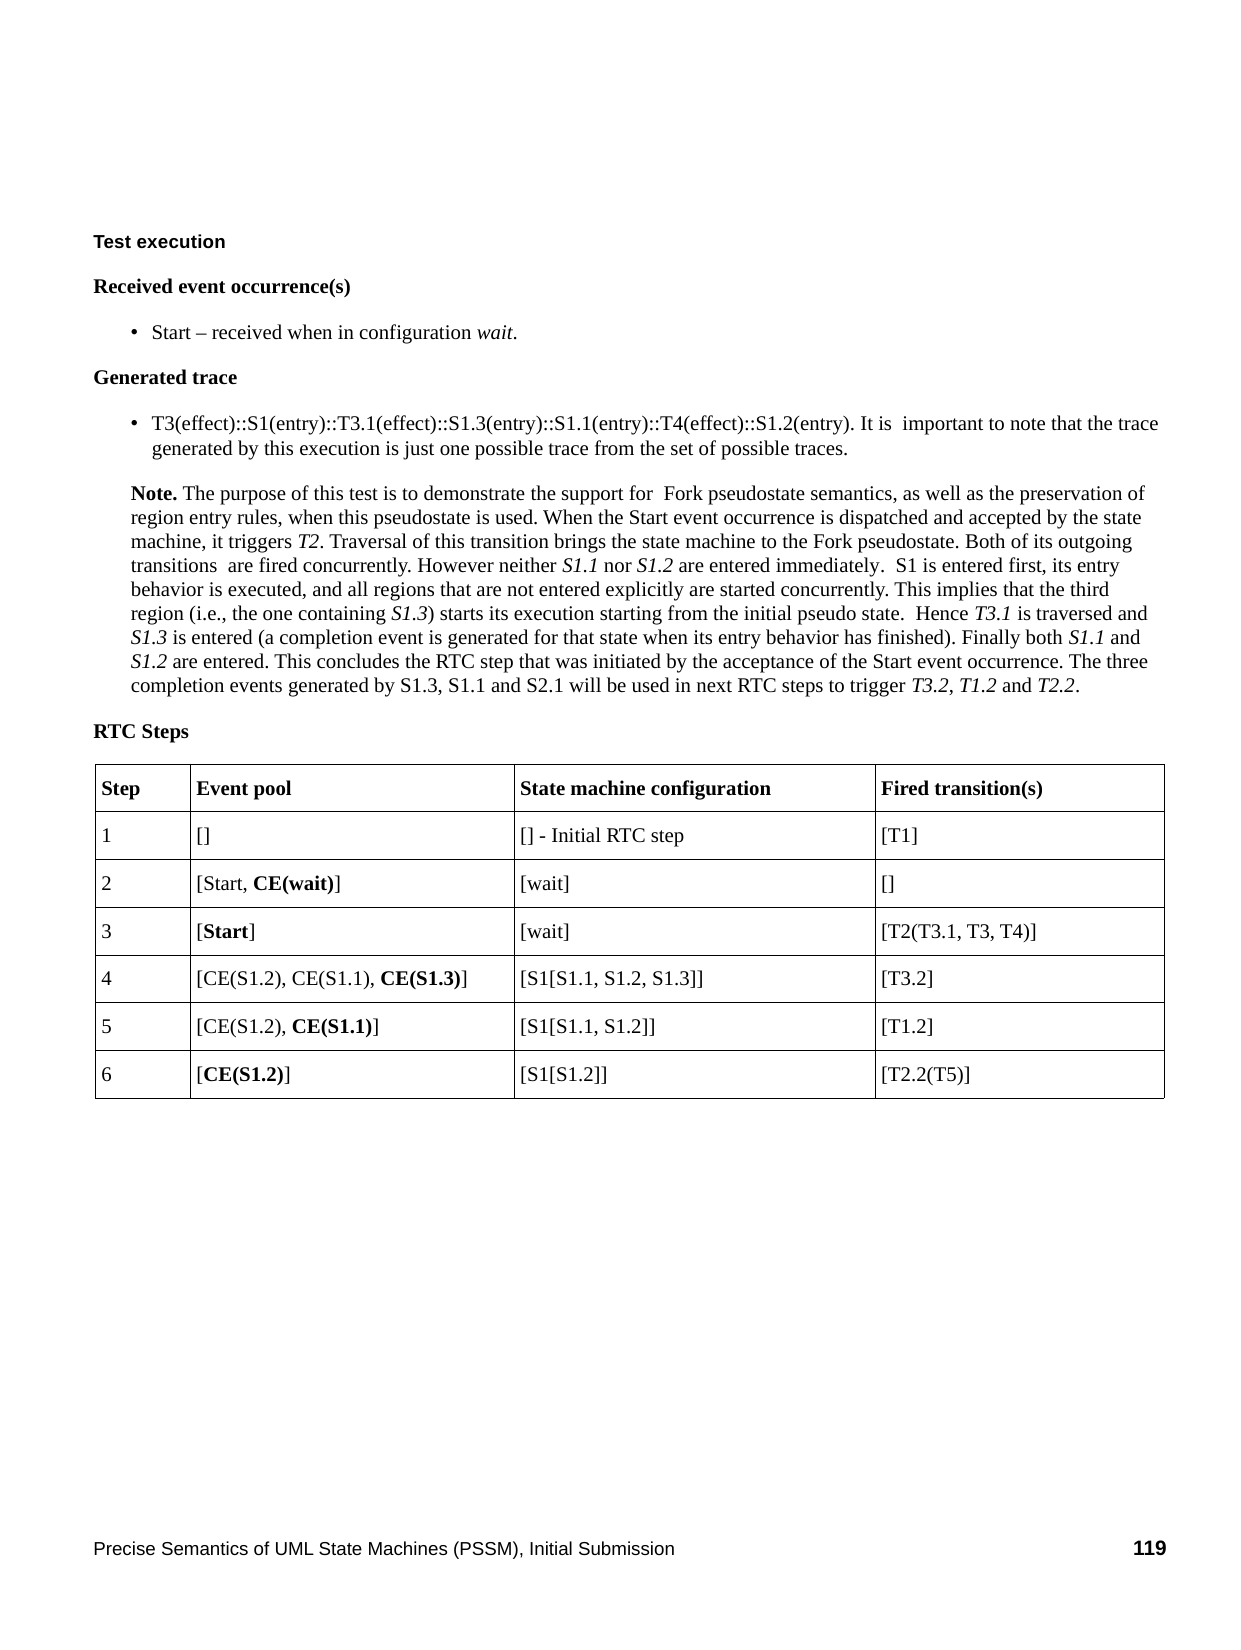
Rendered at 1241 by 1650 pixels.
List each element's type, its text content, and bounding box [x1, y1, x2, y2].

list Start – received when in configuration wait. [131, 319, 1164, 344]
table_cell 3 [96, 908, 190, 954]
table_cell [CE(S1.2), CE(S1.1), CE(S1.3)] [191, 956, 514, 1002]
table_cell [CE(S1.2)] [191, 1051, 514, 1098]
table_header Event pool [191, 765, 514, 811]
table_cell [Start] [191, 908, 514, 954]
table_cell 6 [96, 1051, 190, 1098]
list T3(effect)::S1(entry)::T3.1(effect)::S1.3(entry)::S1.1(entry)::T4(effect)::S1.2(entry). It is important to note that the trace generated by this execution is just one possible trace from the set of possible traces. [131, 410, 1164, 460]
table_cell [Start, CE(wait)] [191, 860, 514, 907]
table_cell [wait] [515, 908, 875, 954]
table_header State machine configuration [515, 765, 875, 811]
table_cell [] [876, 860, 1164, 907]
table_cell 5 [96, 1003, 190, 1050]
table_cell [] - Initial RTC step [515, 812, 875, 859]
text Generated trace [93, 365, 1164, 389]
text Received event occurrence(s) [93, 274, 1164, 298]
text Note. The purpose of this test is to demonstrate the support for Fork pseudostate semantics, as well as the preservation of region entry rules, when this pseudostate is used. When the Start event occurrence is dispatched and accepted by the state machine, it triggers T2. Traversal of this transition brings the state machine to the Fork pseudostate. Both of its outgoing transitions are fired concurrently. However neither S1.1 nor S1.2 are entered immediately. S1 is entered first, its entry behavior is executed, and all regions that are not entered explicitly are started concurrently. This implies that the third region (i.e., the one containing S1.3) starts its execution starting from the initial pseudo state. Hence T3.1 is traversed and S1.3 is entered (a completion event is generated for that state when its entry behavior has finished). Finally both S1.1 and S1.2 are entered. This concludes the RTC step that was initiated by the acceptance of the Start event occurrence. The three completion events generated by S1.3, S1.1 and S2.1 will be used in next RTC steps to trigger T3.2, T1.2 and T2.2. [131, 481, 1164, 697]
table_header Step [96, 765, 190, 811]
table_cell 4 [96, 956, 190, 1002]
table_cell 1 [96, 812, 190, 859]
table_cell [] [191, 812, 514, 859]
table_cell [S1[S1.2]] [515, 1051, 875, 1098]
table_cell [T2(T3.1, T3, T4)] [876, 908, 1164, 954]
table_cell [T1] [876, 812, 1164, 859]
table_cell [S1[S1.1, S1.2]] [515, 1003, 875, 1050]
table_cell [CE(S1.2), CE(S1.1)] [191, 1003, 514, 1050]
table_cell 2 [96, 860, 190, 907]
text RTC Steps [93, 718, 1164, 743]
subtitle Test execution [93, 231, 1164, 253]
table_cell [T1.2] [876, 1003, 1164, 1050]
table_cell [wait] [515, 860, 875, 907]
table_header Fired transition(s) [876, 765, 1164, 811]
table_cell [T3.2] [876, 956, 1164, 1002]
table_cell [T2.2(T5)] [876, 1051, 1164, 1098]
table_cell [S1[S1.1, S1.2, S1.3]] [515, 956, 875, 1002]
